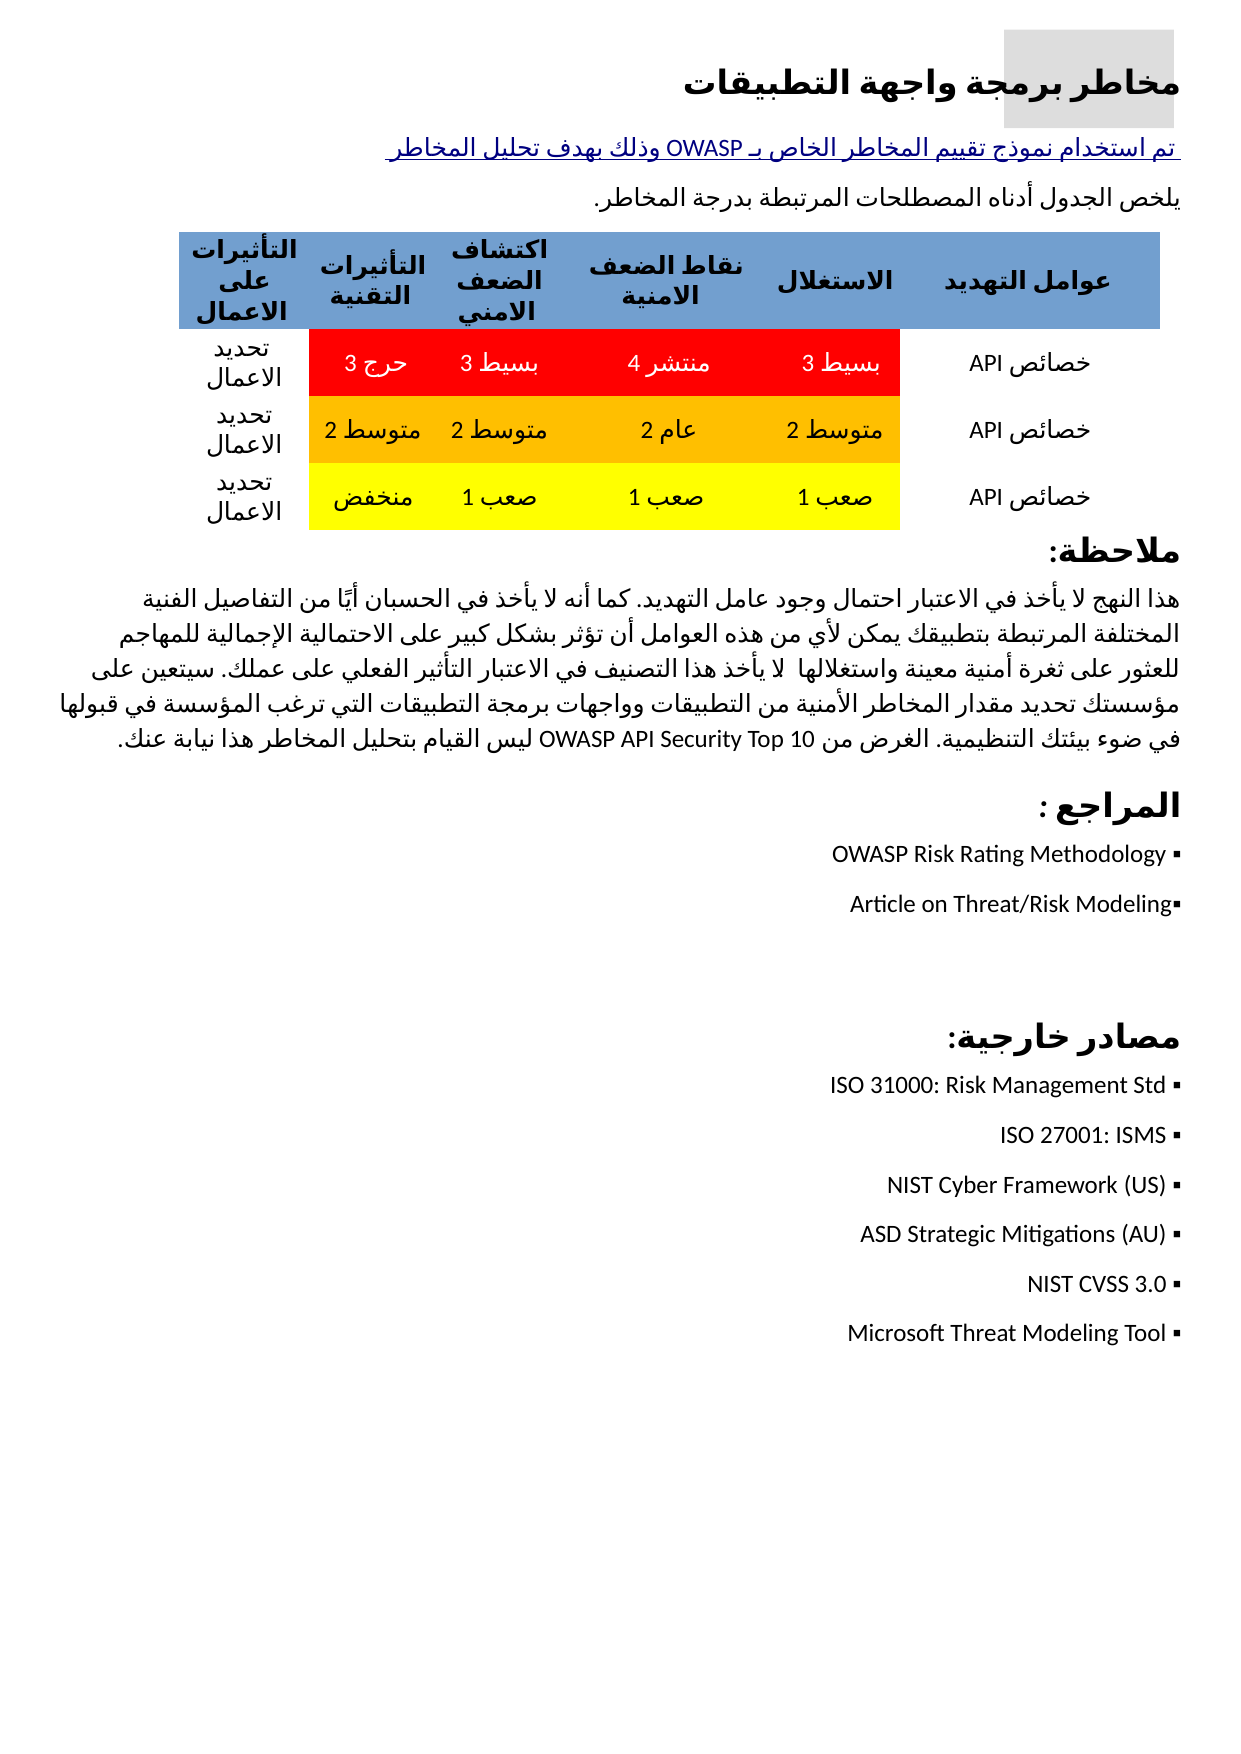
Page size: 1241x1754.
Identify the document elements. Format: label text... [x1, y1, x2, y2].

table_cell صعب 1 [436, 463, 562, 530]
text ▪️ ISO 27001: ISMS [59, 1119, 1181, 1150]
subtitle مصادر خارجية: [59, 1016, 1181, 1057]
table_header التأثيرات التقنية [309, 232, 436, 329]
table_cell بسيط 3 [769, 329, 900, 396]
table_cell صعب 1 [562, 463, 769, 530]
table_cell متوسط 2 [309, 396, 436, 463]
table_cell متوسط 2 [769, 396, 900, 463]
table_cell تحديد الاعمال [179, 396, 309, 463]
text ▪️ NIST CVSS 3.0 [59, 1268, 1181, 1298]
subtitle ملاحظة: [59, 434, 1181, 571]
table_cell خصائص API [900, 329, 1160, 396]
text ▪️ ASD Strategic Mitigations (AU) [59, 1218, 1181, 1249]
text ▪️ OWASP Risk Rating Methodology [59, 839, 1181, 869]
table_cell حرج 3 [309, 329, 436, 396]
table_header التأثيرات على الاعمال [179, 232, 309, 329]
table_cell متوسط 2 [436, 396, 562, 463]
table_header اكتشاف الضعف الامني [436, 232, 562, 329]
table_cell عام 2 [562, 396, 769, 463]
table_cell تحديد الاعمال [179, 463, 309, 530]
table_cell بسيط 3 [436, 329, 562, 396]
text ▪️ NIST Cyber Framework (US) [59, 1169, 1181, 1199]
text هذا النهج لا يأخذ في الاعتبار احتمال وجود عامل التهديد. كما أنه لا يأخذ في الحسبان أيًا من التفاصيل الفنية المختلفة المرتبطة بتطبيقك يمكن لأي من هذه العوامل أن تؤثر بشكل كبير على الاحتمالية الإجمالية للمهاجم للعثور على ثغرة أمنية معينة واستغلالها. لا يأخذ هذا التصنيف في الاعتبار التأثير الفعلي على عملك. سيتعين على مؤسستك تحديد مقدار المخاطر الأمنية من التطبيقات وواجهات برمجة التطبيقات التي ترغب المؤسسة في قبولها في ضوء بيئتك التنظيمية. الغرض من OWASP API Security Top 10 ليس القيام بتحليل المخاطر هذا نيابة عنك. [59, 583, 1181, 754]
table_header عوامل التهديد [900, 232, 1160, 329]
table_header الاستغلال [769, 232, 900, 329]
text ▪️Article on Threat/Risk Modeling [59, 888, 1181, 919]
table_header نقاط الضعف الامنية [562, 232, 769, 329]
table_cell صعب 1 [769, 463, 900, 530]
text ▪️ Microsoft Threat Modeling Tool [59, 1318, 1181, 1348]
table_cell منتشر 4 [562, 329, 769, 396]
table_cell منخفض [309, 463, 436, 530]
table_cell خصائص API [900, 396, 1160, 463]
table_cell خصائص API [900, 463, 1160, 530]
subtitle المراجع : [59, 785, 1181, 826]
text يلخص الجدول أدناه المصطلحات المرتبطة بدرجة المخاطر. [59, 182, 1181, 213]
text تم استخدام نموذج تقييم المخاطر الخاص بـ OWASP وذلك بهدف تحليل المخاطر [59, 132, 1181, 163]
table_cell تحديد الاعمال [179, 329, 309, 396]
text ▪️ ISO 31000: Risk Management Std [59, 1070, 1181, 1100]
